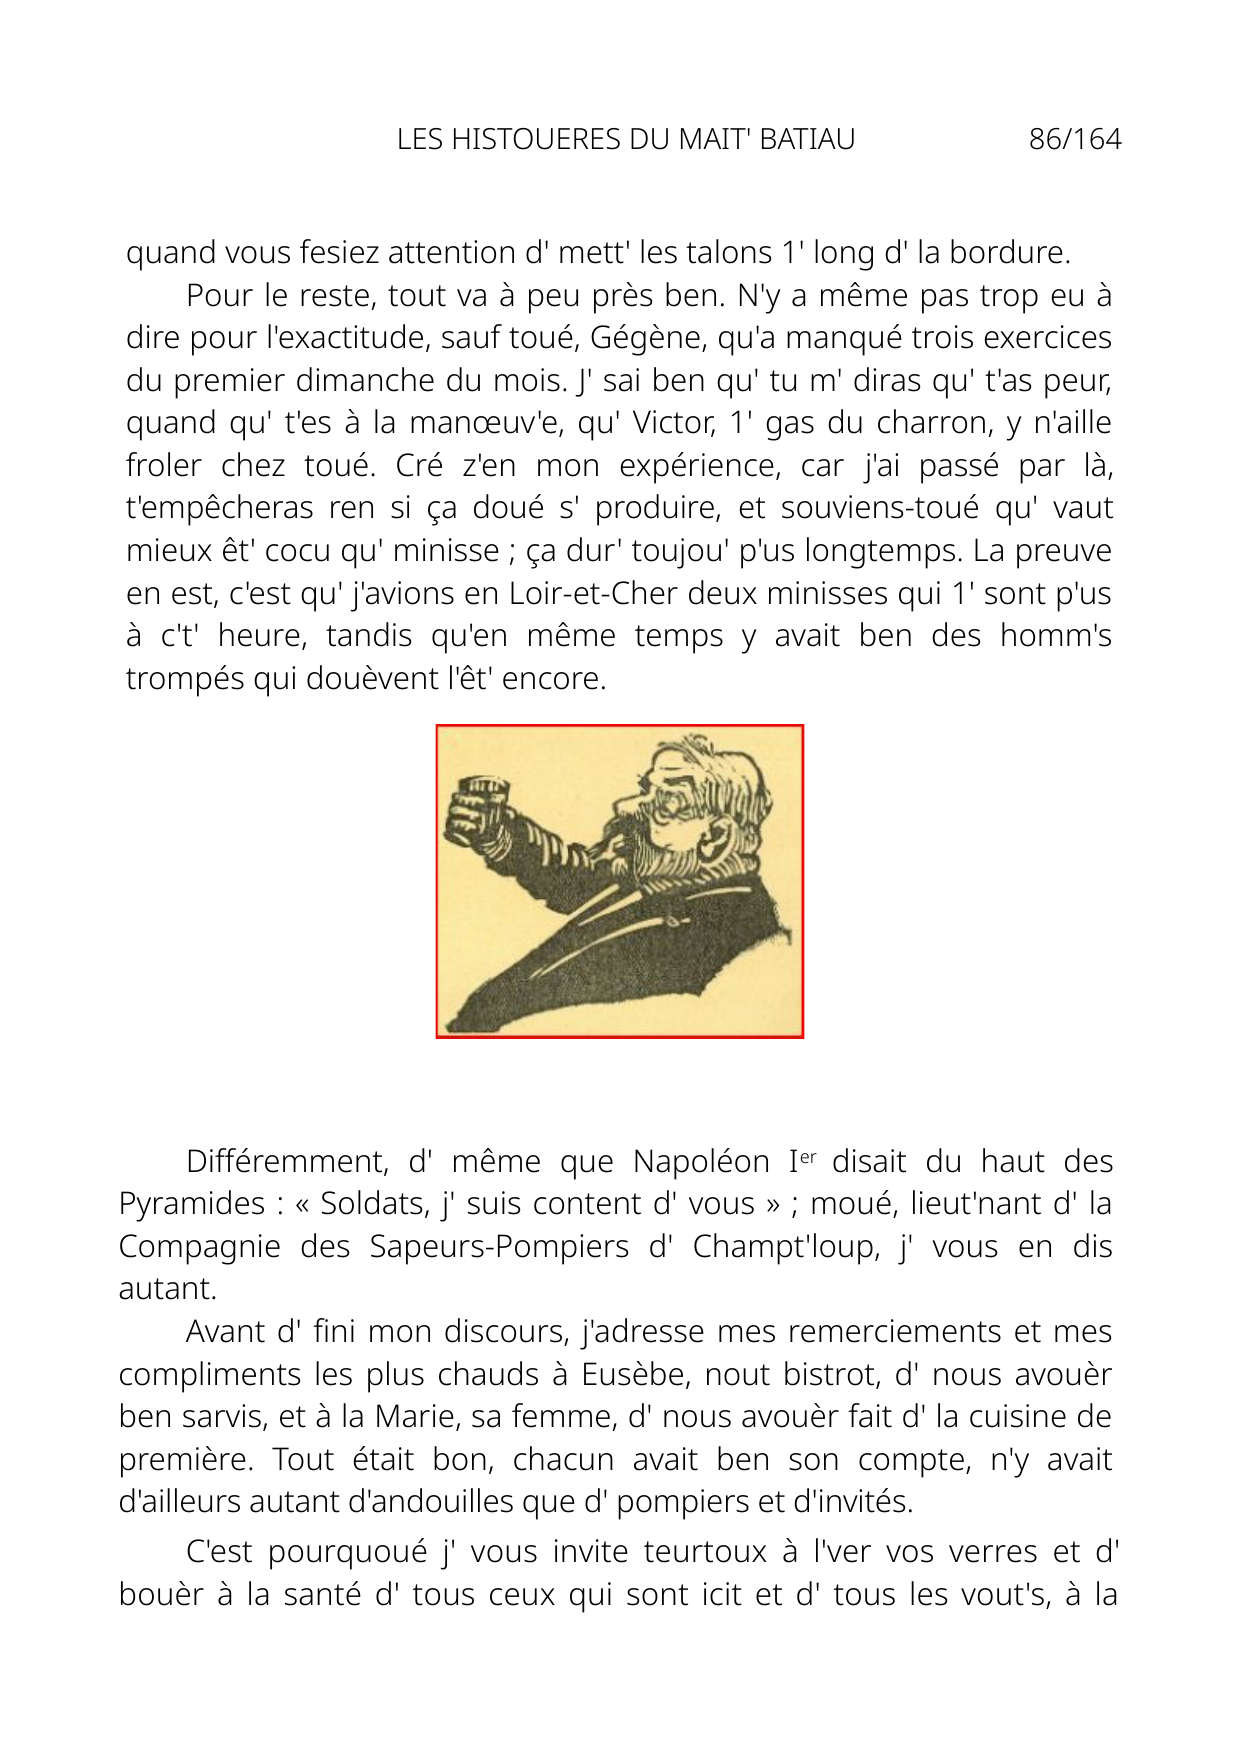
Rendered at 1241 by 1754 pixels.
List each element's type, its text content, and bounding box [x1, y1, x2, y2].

text Pour le reste, tout va à peu près ben. N'y a même pas trop eu à dire pour l'exactitude, sauf toué, Gégène, qu'a manqué trois exercices du premier dimanche du mois. J' sai ben qu' tu m' diras qu' t'as peur, quand qu' t'es à la manœuv'e, qu' Victor, 1' gas du charron, y n'aille froler chez toué. Cré z'en mon expérience, car j'ai passé par là, t'empêcheras ren si ça doué s' produire, et souviens-toué qu' vaut mieux êt' cocu qu' minisse ; ça dur' toujou' p'us longtemps. La preuve en est, c'est qu' j'avions en Loir-et-Cher deux minisses qui 1' sont p'us à c't' heure, tandis qu'en même temps y avait ben des homm's trompés qui douèvent l'êt' encore. [126, 272, 1114, 698]
text Avant d' fini mon discours, j'adresse mes remerciements et mes compliments les plus chauds à Eusèbe, nout bistrot, d' nous avouèr ben sarvis, et à la Marie, sa femme, d' nous avouèr fait d' la cuisine de première. Tout était bon, chacun avait ben son compte, n'y avait d'ailleurs autant d'andouilles que d' pompiers et d'invités. [118, 1309, 1114, 1522]
text quand vous fesiez attention d' mett' les talons 1' long d' la bordure. [126, 230, 1114, 272]
text Différemment, d' même que Napoléon Ier disait du haut des Pyramides : « Soldats, j' suis content d' vous » ; moué, lieut'nant d' la Compagnie des Sapeurs-Pompiers d' Champt'loup, j' vous en dis autant. [118, 1138, 1114, 1309]
text C'est pourquoué j' vous invite teurtoux à l'ver vos verres et d' bouèr à la santé d' tous ceux qui sont icit et d' tous les vout's, à la [118, 1529, 1122, 1615]
picture [435, 724, 805, 1039]
